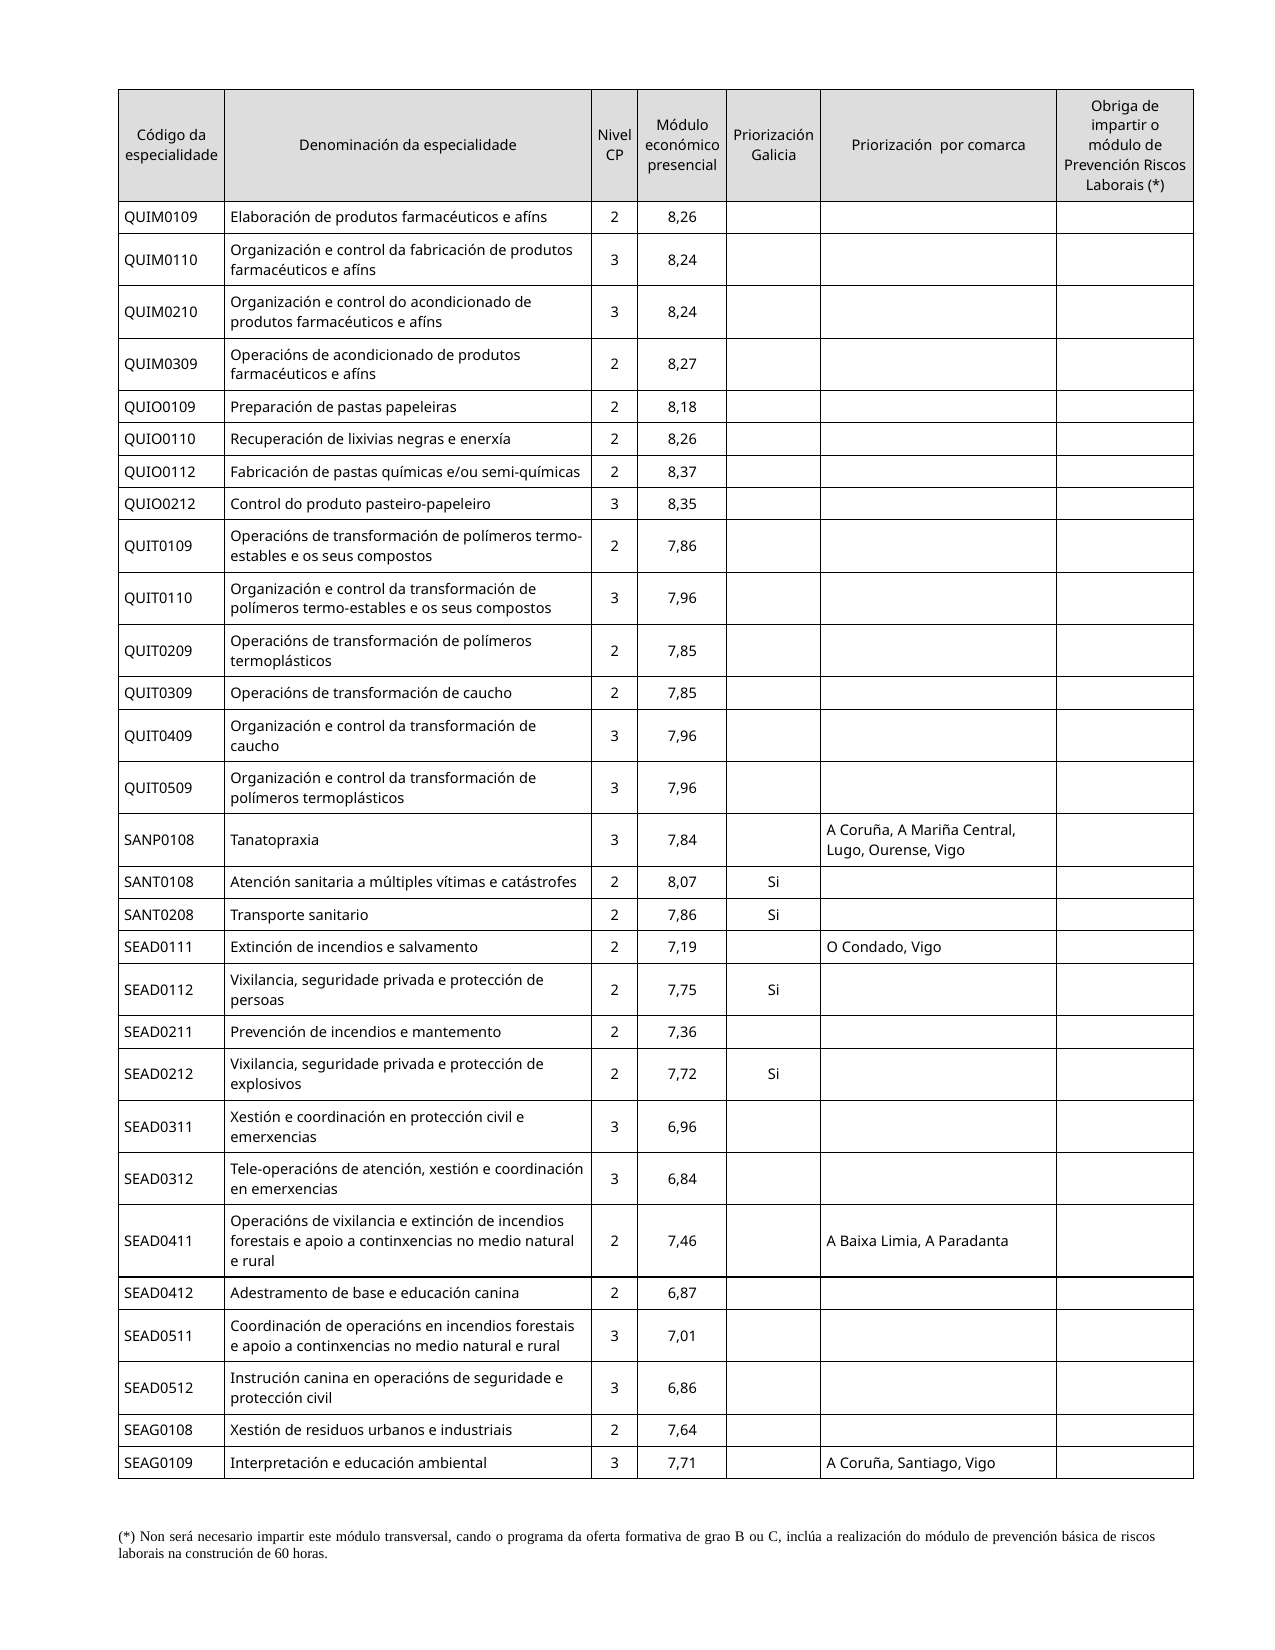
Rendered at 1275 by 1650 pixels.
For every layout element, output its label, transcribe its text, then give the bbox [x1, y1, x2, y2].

table_cell 7,01 [638, 1310, 726, 1361]
table_cell QUIT0409 [119, 710, 224, 761]
table_cell 7,96 [638, 762, 726, 813]
table_cell Operacións de vixilancia e extinción de incendios forestais e apoio a continxencias no medio natural e rural [225, 1205, 591, 1276]
table_header Priorización por comarca [821, 90, 1056, 201]
table_cell [821, 899, 1056, 930]
table_cell [1057, 762, 1193, 813]
table_cell O Condado, Vigo [821, 931, 1056, 963]
table_cell 2 [592, 1415, 637, 1446]
table_cell SEAD0211 [119, 1016, 224, 1047]
table_cell [1057, 1447, 1193, 1478]
table_cell 2 [592, 1016, 637, 1047]
table_cell [727, 1205, 820, 1276]
table_cell Coordinación de operacións en incendios forestais e apoio a continxencias no medio natural e rural [225, 1310, 591, 1361]
table_cell [727, 573, 820, 624]
table_cell [727, 234, 820, 285]
table_cell 7,46 [638, 1205, 726, 1276]
table_cell [1057, 456, 1193, 487]
table_cell [821, 1362, 1056, 1413]
table_cell 3 [592, 488, 637, 519]
table_cell [1057, 234, 1193, 285]
table_cell [821, 625, 1056, 676]
table_cell [727, 1310, 820, 1361]
table_cell QUIO0112 [119, 456, 224, 487]
table_cell [727, 1016, 820, 1047]
table_cell Instrución canina en operacións de seguridade e protección civil [225, 1362, 591, 1413]
table_cell [821, 1016, 1056, 1047]
table_cell 2 [592, 423, 637, 454]
table_cell SEAD0411 [119, 1205, 224, 1276]
table_cell Organización e control do acondicionado de produtos farmacéuticos e afíns [225, 286, 591, 337]
table_cell [821, 488, 1056, 519]
table_cell [727, 520, 820, 572]
table_cell 6,84 [638, 1153, 726, 1204]
table_cell 2 [592, 867, 637, 898]
table_cell [821, 964, 1056, 1015]
table_cell Operacións de acondicionado de produtos farmacéuticos e afíns [225, 339, 591, 390]
table_cell [821, 456, 1056, 487]
table_cell [1057, 1205, 1193, 1276]
table_cell 3 [592, 1310, 637, 1361]
table_cell 2 [592, 677, 637, 709]
table_cell [821, 762, 1056, 813]
table_cell Atención sanitaria a múltiples vítimas e catástrofes [225, 867, 591, 898]
table_cell [1057, 710, 1193, 761]
table_cell 8,35 [638, 488, 726, 519]
table_cell QUIT0309 [119, 677, 224, 709]
table_cell [727, 1101, 820, 1152]
table_cell Control do produto pasteiro-papeleiro [225, 488, 591, 519]
table_cell [727, 1362, 820, 1413]
table_cell Vixilancia, seguridade privada e protección de persoas [225, 964, 591, 1015]
table_cell [727, 456, 820, 487]
table_cell [821, 234, 1056, 285]
table_cell QUIM0210 [119, 286, 224, 337]
table_cell SEAD0311 [119, 1101, 224, 1152]
table_cell A Coruña, A Mariña Central, Lugo, Ourense, Vigo [821, 814, 1056, 866]
table_cell [1057, 1153, 1193, 1204]
table_cell 2 [592, 931, 637, 963]
table_cell QUIM0309 [119, 339, 224, 390]
table_cell 8,26 [638, 423, 726, 454]
table_cell 8,24 [638, 286, 726, 337]
table_cell [1057, 423, 1193, 454]
table_cell [727, 202, 820, 233]
table_cell 2 [592, 899, 637, 930]
table_cell 7,36 [638, 1016, 726, 1047]
table_header Código da especialidade [119, 90, 224, 201]
table_cell [1057, 286, 1193, 337]
table_cell QUIO0110 [119, 423, 224, 454]
table_header Denominación da especialidade [225, 90, 591, 201]
table_cell 3 [592, 1447, 637, 1478]
table_cell [727, 1278, 820, 1309]
table_cell 2 [592, 964, 637, 1015]
table_cell Fabricación de pastas químicas e/ou semi-químicas [225, 456, 591, 487]
table_cell [1057, 1362, 1193, 1413]
table_cell SEAD0312 [119, 1153, 224, 1204]
table_cell 7,85 [638, 625, 726, 676]
table_cell Preparación de pastas papeleiras [225, 391, 591, 422]
table_cell SEAG0109 [119, 1447, 224, 1478]
table_cell [1057, 520, 1193, 572]
table_cell [821, 1415, 1056, 1446]
table_cell [821, 339, 1056, 390]
table_cell 7,96 [638, 573, 726, 624]
table_cell [727, 423, 820, 454]
table_cell [821, 1153, 1056, 1204]
table_cell Tanatopraxia [225, 814, 591, 866]
table_cell 3 [592, 710, 637, 761]
table_cell [821, 1101, 1056, 1152]
table_cell [821, 573, 1056, 624]
table_cell [1057, 573, 1193, 624]
table_cell 7,71 [638, 1447, 726, 1478]
table_cell 3 [592, 814, 637, 866]
table_cell [727, 488, 820, 519]
table_cell 6,87 [638, 1278, 726, 1309]
table_cell [1057, 488, 1193, 519]
table_cell [1057, 391, 1193, 422]
table_cell 8,18 [638, 391, 726, 422]
table_cell Xestión e coordinación en protección civil e emerxencias [225, 1101, 591, 1152]
table_cell [821, 1310, 1056, 1361]
table_cell [821, 202, 1056, 233]
table_cell [1057, 964, 1193, 1015]
table_cell Si [727, 1049, 820, 1100]
table_cell 2 [592, 339, 637, 390]
table_cell SEAG0108 [119, 1415, 224, 1446]
table_cell Tele-operacións de atención, xestión e coordinación en emerxencias [225, 1153, 591, 1204]
table_cell [821, 1278, 1056, 1309]
table_cell 6,96 [638, 1101, 726, 1152]
table_cell 7,84 [638, 814, 726, 866]
table_cell [821, 867, 1056, 898]
table_cell [821, 520, 1056, 572]
table_cell Interpretación e educación ambiental [225, 1447, 591, 1478]
table_cell QUIM0109 [119, 202, 224, 233]
table_cell QUIT0509 [119, 762, 224, 813]
table_cell [1057, 1415, 1193, 1446]
table_cell Organización e control da transformación de polímeros termo-estables e os seus compostos [225, 573, 591, 624]
table_cell 2 [592, 520, 637, 572]
table_cell A Baixa Limia, A Paradanta [821, 1205, 1056, 1276]
table_cell 3 [592, 762, 637, 813]
table_cell [727, 286, 820, 337]
table_cell Recuperación de lixivias negras e enerxía [225, 423, 591, 454]
table_cell SANT0108 [119, 867, 224, 898]
table_cell 7,19 [638, 931, 726, 963]
table_cell 2 [592, 1205, 637, 1276]
table_cell [1057, 1278, 1193, 1309]
table_cell 2 [592, 456, 637, 487]
table_cell 3 [592, 1101, 637, 1152]
table_cell [1057, 1310, 1193, 1361]
table_cell [727, 814, 820, 866]
table_cell QUIT0109 [119, 520, 224, 572]
table_cell SANT0208 [119, 899, 224, 930]
table_cell Extinción de incendios e salvamento [225, 931, 591, 963]
table_cell QUIO0212 [119, 488, 224, 519]
table_cell [727, 1447, 820, 1478]
table_cell 2 [592, 1049, 637, 1100]
table_cell SEAD0412 [119, 1278, 224, 1309]
table_header Obriga de impartir o módulo de Prevención Riscos Laborais (*) [1057, 90, 1193, 201]
table_cell Operacións de transformación de caucho [225, 677, 591, 709]
table_cell [727, 339, 820, 390]
table_cell [821, 710, 1056, 761]
table_cell 8,07 [638, 867, 726, 898]
table_cell Adestramento de base e educación canina [225, 1278, 591, 1309]
table_cell SANP0108 [119, 814, 224, 866]
table_cell [1057, 899, 1193, 930]
table_cell [1057, 202, 1193, 233]
table_cell [821, 423, 1056, 454]
table_cell Prevención de incendios e mantemento [225, 1016, 591, 1047]
table_header Priorización Galicia [727, 90, 820, 201]
table_cell 7,64 [638, 1415, 726, 1446]
table_cell 7,86 [638, 899, 726, 930]
table_cell [727, 1153, 820, 1204]
table_cell [1057, 814, 1193, 866]
table_header Módulo económico presencial [638, 90, 726, 201]
table_cell Xestión de residuos urbanos e industriais [225, 1415, 591, 1446]
table_cell [727, 1415, 820, 1446]
table_cell 8,26 [638, 202, 726, 233]
table_cell [821, 677, 1056, 709]
table_cell [1057, 1049, 1193, 1100]
table_cell [1057, 1016, 1193, 1047]
table_header Nivel CP [592, 90, 637, 201]
table_cell Organización e control da transformación de caucho [225, 710, 591, 761]
table_cell 3 [592, 286, 637, 337]
table_cell 3 [592, 1153, 637, 1204]
table_cell [1057, 931, 1193, 963]
table_cell [821, 391, 1056, 422]
table_cell A Coruña, Santiago, Vigo [821, 1447, 1056, 1478]
table_cell 2 [592, 625, 637, 676]
table_cell Si [727, 867, 820, 898]
table_cell Vixilancia, seguridade privada e protección de explosivos [225, 1049, 591, 1100]
table_cell [727, 931, 820, 963]
table_cell Elaboración de produtos farmacéuticos e afíns [225, 202, 591, 233]
table_cell [1057, 625, 1193, 676]
table_cell 2 [592, 1278, 637, 1309]
table_cell QUIO0109 [119, 391, 224, 422]
table_cell Organización e control da fabricación de produtos farmacéuticos e afíns [225, 234, 591, 285]
table_cell 3 [592, 1362, 637, 1413]
table_cell 7,86 [638, 520, 726, 572]
table_cell 3 [592, 573, 637, 624]
table_cell SEAD0511 [119, 1310, 224, 1361]
table_cell [727, 391, 820, 422]
table_cell 6,86 [638, 1362, 726, 1413]
table_cell [727, 625, 820, 676]
table_cell [821, 286, 1056, 337]
table_cell [727, 762, 820, 813]
table_cell 7,72 [638, 1049, 726, 1100]
table_cell Transporte sanitario [225, 899, 591, 930]
table_cell SEAD0111 [119, 931, 224, 963]
table_cell QUIM0110 [119, 234, 224, 285]
table_cell Organización e control da transformación de polímeros termoplásticos [225, 762, 591, 813]
table_cell [1057, 867, 1193, 898]
table_cell SEAD0212 [119, 1049, 224, 1100]
table_cell [1057, 339, 1193, 390]
table_cell Operacións de transformación de polímeros termoplásticos [225, 625, 591, 676]
table_cell Si [727, 899, 820, 930]
table_cell [821, 1049, 1056, 1100]
table_cell 3 [592, 234, 637, 285]
table_cell 8,27 [638, 339, 726, 390]
table_cell 2 [592, 202, 637, 233]
table_cell [1057, 1101, 1193, 1152]
table_cell [727, 677, 820, 709]
table_cell SEAD0512 [119, 1362, 224, 1413]
table_cell [727, 710, 820, 761]
table_cell QUIT0110 [119, 573, 224, 624]
table_cell 7,75 [638, 964, 726, 1015]
table_cell [1057, 677, 1193, 709]
table_cell 8,37 [638, 456, 726, 487]
table_cell Si [727, 964, 820, 1015]
table_cell 7,85 [638, 677, 726, 709]
table_cell 2 [592, 391, 637, 422]
table_cell QUIT0209 [119, 625, 224, 676]
table_cell 8,24 [638, 234, 726, 285]
table_cell 7,96 [638, 710, 726, 761]
table_cell Operacións de transformación de polímeros termo-estables e os seus compostos [225, 520, 591, 572]
table_cell SEAD0112 [119, 964, 224, 1015]
